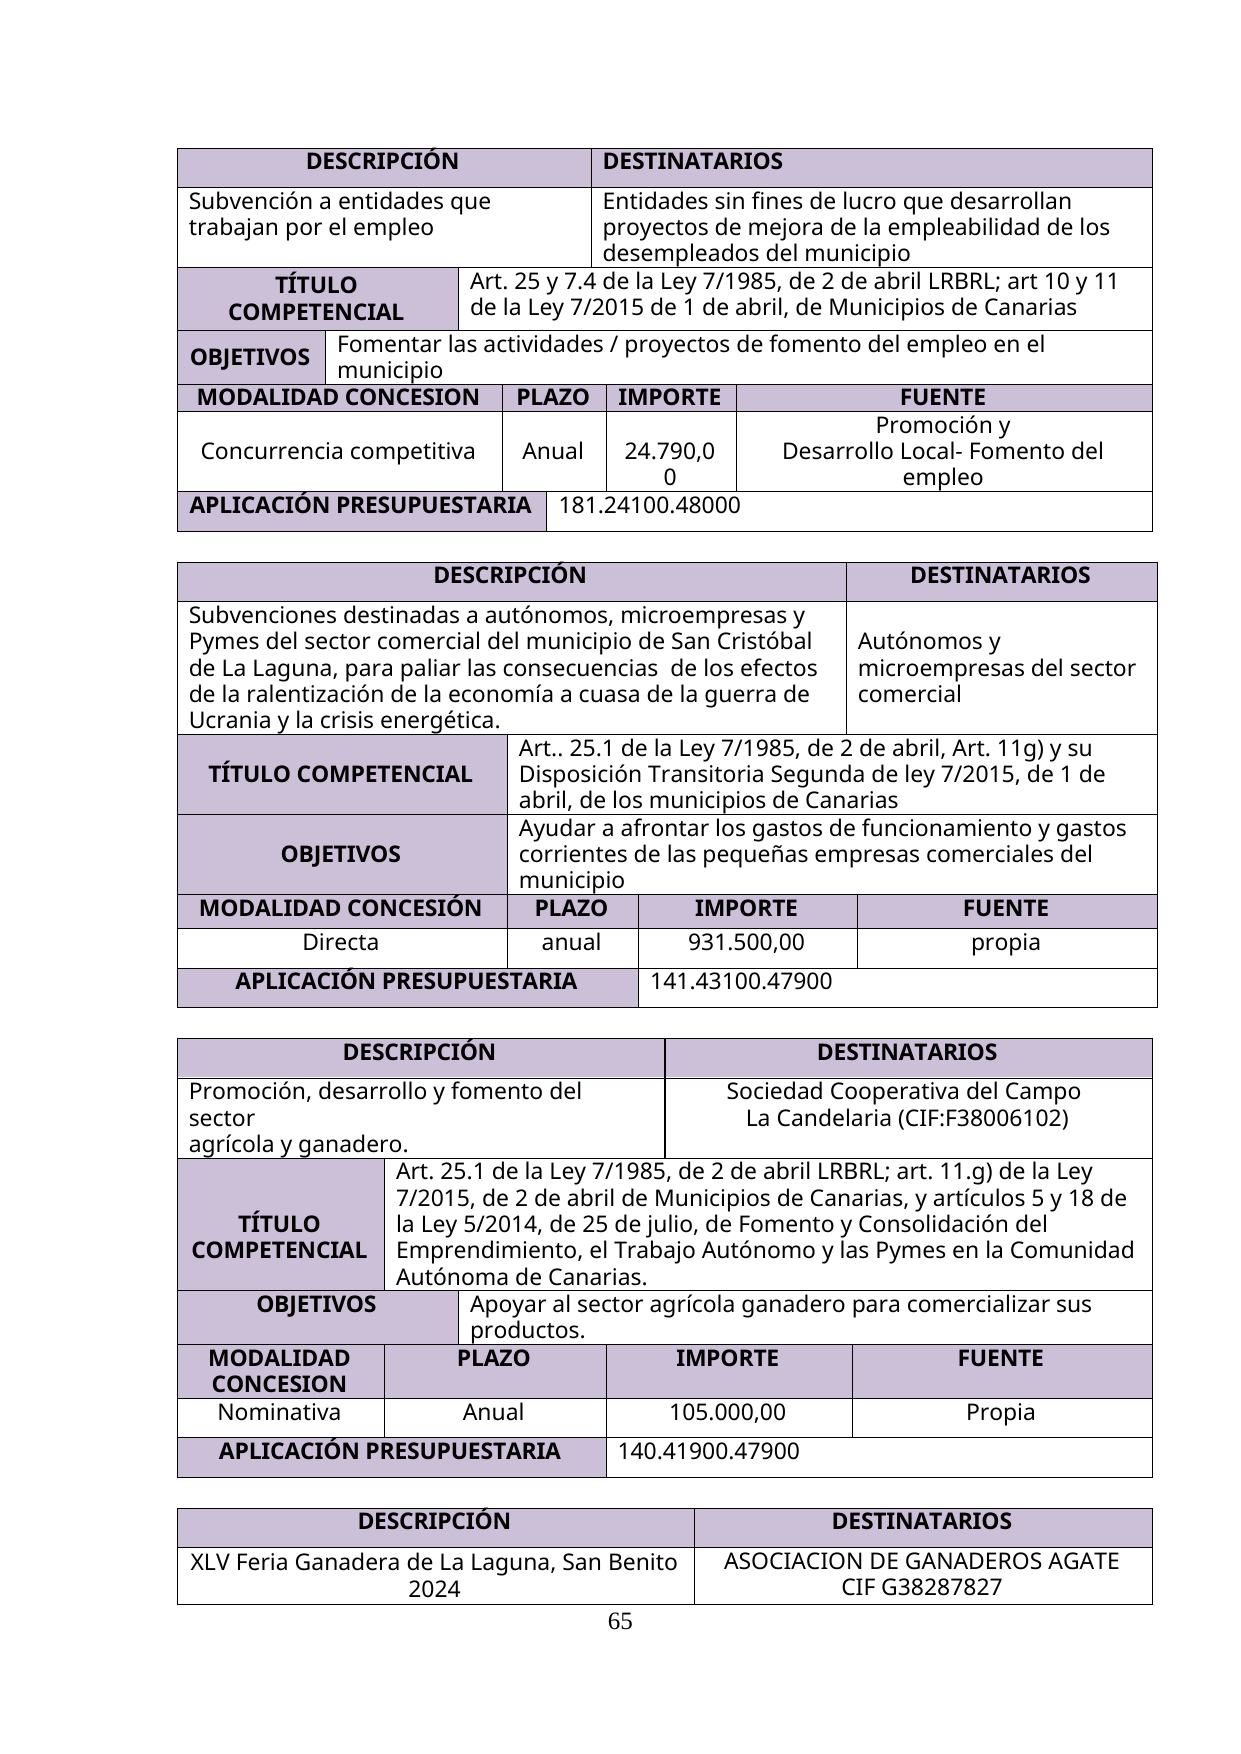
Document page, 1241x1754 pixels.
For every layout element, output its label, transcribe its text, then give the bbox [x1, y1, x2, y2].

table_header DESCRIPCIÓN [178, 563, 846, 601]
table_cell ASOCIACION DE GANADEROS AGATE CIF G38287827 [695, 1548, 1152, 1604]
table_cell 931.500,00 [639, 929, 857, 967]
table_header DESCRIPCIÓN [178, 1039, 664, 1077]
table_cell FUENTE [858, 895, 1157, 928]
table_cell APLICACIÓN PRESUPUESTARIA [178, 492, 546, 531]
table_header DESTINATARIOS [592, 149, 1152, 187]
table_cell FUENTE [853, 1345, 1152, 1398]
table_cell MODALIDAD CONCESIÓN [178, 895, 507, 928]
table_cell Ayudar a afrontar los gastos de funcionamiento y gastos corrientes de las pequeñas empresas comerciales del municipio [508, 815, 1157, 894]
table_cell 181.24100.48000 [547, 492, 1152, 531]
table_cell 141.43100.47900 [639, 969, 1157, 1007]
table_cell PLAZO [503, 385, 606, 411]
table_cell MODALIDAD CONCESION [178, 1345, 384, 1398]
table_cell Art. 25 y 7.4 de la Ley 7/1985, de 2 de abril LRBRL; art 10 y 11 de la Ley 7/2015 de 1 de abril, de Municipios de Canarias [459, 268, 1152, 330]
table_cell MODALIDAD CONCESION [178, 385, 502, 411]
table_cell PLAZO [508, 895, 638, 928]
table_cell TÍTULO COMPETENCIAL [178, 735, 507, 814]
table_cell Entidades sin fines de lucro que desarrollan proyectos de mejora de la empleabilidad de los desempleados del municipio [592, 188, 1152, 267]
table_cell IMPORTE [607, 1345, 852, 1398]
table_header DESCRIPCIÓN [178, 1509, 694, 1547]
table_cell OBJETIVOS [178, 815, 507, 894]
table_cell Art. 25.1 de la Ley 7/1985, de 2 de abril LRBRL; art. 11.g) de la Ley 7/2015, de 2 de abril de Municipios de Canarias, y artículos 5 y 18 de la Ley 5/2014, de 25 de julio, de Fomento y Consolidación del Emprendimiento, el Trabajo Autónomo y las Pymes en la Comunidad Autónoma de Canarias. [385, 1159, 1152, 1290]
table_cell Nominativa [178, 1399, 384, 1437]
table_cell IMPORTE [639, 895, 857, 928]
table_cell Anual [503, 412, 606, 491]
table_cell Directa [178, 929, 507, 967]
table_cell TÍTULO COMPETENCIAL [178, 1159, 384, 1290]
table_cell TÍTULO COMPETENCIAL [178, 268, 458, 330]
table_cell Concurrencia competitiva [178, 412, 502, 491]
table_cell propia [858, 929, 1157, 967]
table_cell XLV Feria Ganadera de La Laguna, San Benito 2024 [178, 1548, 694, 1604]
table_header DESTINATARIOS [847, 563, 1157, 601]
table_cell Promoción, desarrollo y fomento del sector agrícola y ganadero. [178, 1079, 664, 1158]
table_cell Subvención a entidades que trabajan por el empleo [178, 188, 591, 267]
table_cell 24.790,00 [607, 412, 736, 491]
table_cell Anual [385, 1399, 606, 1437]
table_cell APLICACIÓN PRESUPUESTARIA [178, 1438, 606, 1477]
table_header DESCRIPCIÓN [178, 149, 591, 187]
table_cell anual [508, 929, 638, 967]
table_cell Fomentar las actividades / proyectos de fomento del empleo en el municipio [326, 331, 1152, 384]
table_header DESTINATARIOS [695, 1509, 1152, 1547]
table_cell 140.41900.47900 [607, 1438, 1152, 1477]
table_cell Apoyar al sector agrícola ganadero para comercializar sus productos. [459, 1291, 1152, 1344]
table_cell Art.. 25.1 de la Ley 7/1985, de 2 de abril, Art. 11g) y su Disposición Transitoria Segunda de ley 7/2015, de 1 de abril, de los municipios de Canarias [508, 735, 1157, 814]
table_cell FUENTE [737, 385, 1152, 411]
table_cell Autónomos y microempresas del sector comercial [847, 602, 1157, 734]
table_cell Subvenciones destinadas a autónomos, microempresas y Pymes del sector comercial del municipio de San Cristóbal de La Laguna, para paliar las consecuencias de los efectos de la ralentización de la economía a cuasa de la guerra de Ucrania y la crisis energética. [178, 602, 846, 734]
table_cell PLAZO [385, 1345, 606, 1398]
table_header DESTINATARIOS [666, 1039, 1152, 1077]
table_cell Propia [853, 1399, 1152, 1437]
table_cell IMPORTE [607, 385, 736, 411]
table_cell APLICACIÓN PRESUPUESTARIA [178, 969, 638, 1007]
table_cell Promoción y Desarrollo Local- Fomento del empleo [737, 412, 1152, 491]
table_cell 105.000,00 [607, 1399, 852, 1437]
table_cell Sociedad Cooperativa del Campo La Candelaria (CIF:F38006102) [666, 1079, 1152, 1158]
table_cell OBJETIVOS [178, 331, 325, 384]
table_cell OBJETIVOS [178, 1291, 458, 1344]
